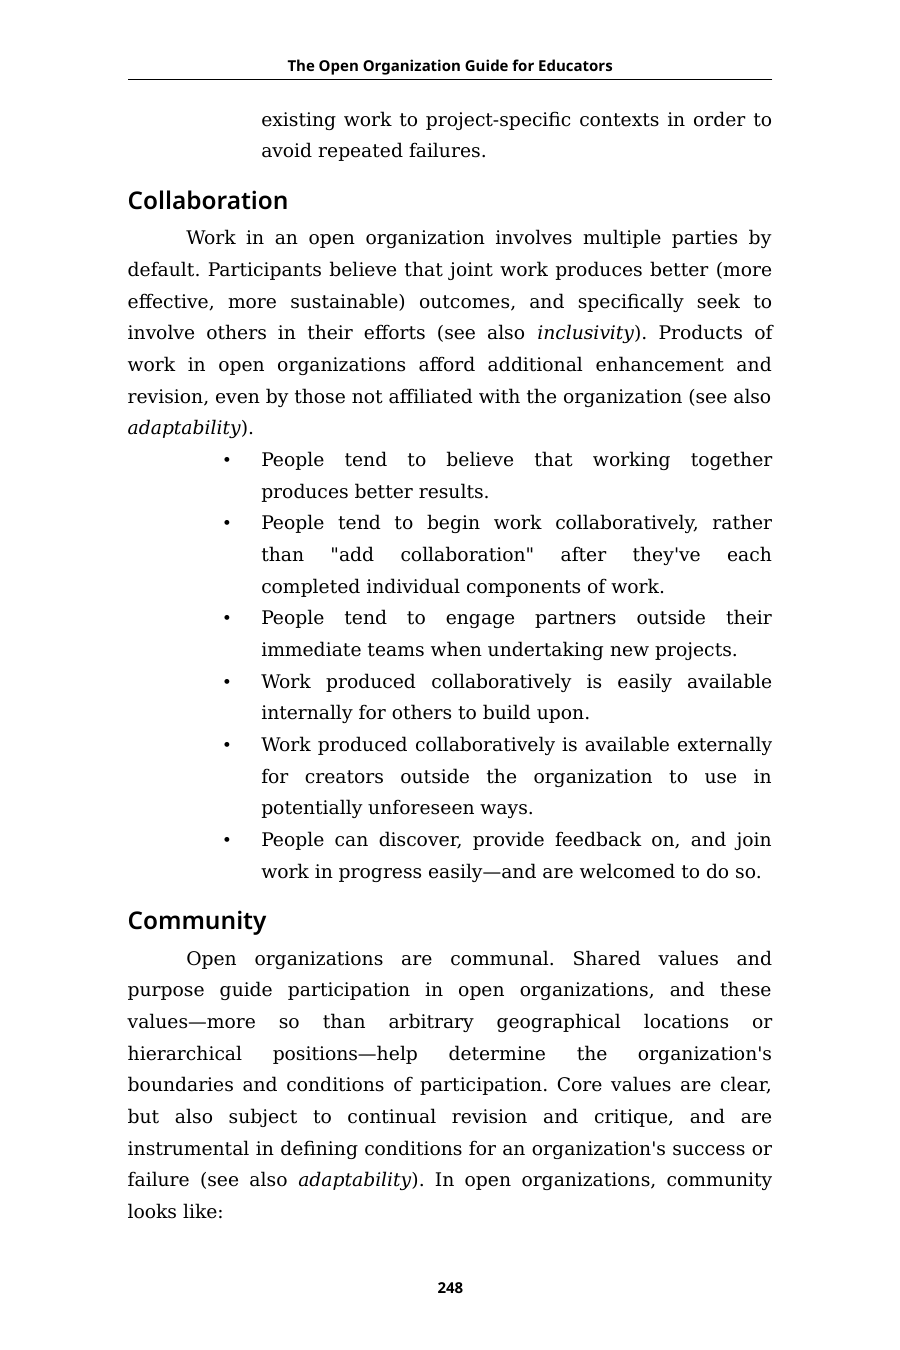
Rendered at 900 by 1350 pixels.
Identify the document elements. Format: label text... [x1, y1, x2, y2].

list People tend to believe that working together produces better results. [223, 449, 772, 503]
subtitle Community [127, 907, 772, 935]
list People tend to begin work collaboratively, rather than "add collaboration" after they've each completed individual components of work. [223, 512, 772, 598]
text Open organizations are communal. Shared values and purpose guide participation in open organizations, and these values—more so than arbitrary geographical locations or hierarchical positions—help determine the organization's boundaries and conditions of participation. Core values are clear, but also subject to continual revision and critique, and are instrumental in defining conditions for an organization's success or failure (see also adaptability). In open organizations, community looks like: [127, 948, 772, 1223]
subtitle Collaboration [127, 187, 772, 215]
text Work in an open organization involves multiple parties by default. Participants believe that joint work produces better (more effective, more sustainable) outcomes, and specifically seek to involve others in their efforts (see also inclusivity). Products of work in open organizations afford additional enhancement and revision, even by those not affiliated with the organization (see also adaptability). [127, 227, 772, 439]
list Work produced collaboratively is available externally for creators outside the organization to use in potentially unforeseen ways. [223, 734, 772, 819]
list Work produced collaboratively is easily available internally for others to build upon. [223, 671, 772, 724]
list People can discover, provide feedback on, and join work in progress easily—and are welcomed to do so. [223, 829, 772, 883]
list People tend to engage partners outside their immediate teams when undertaking new projects. [223, 607, 772, 661]
list existing work to project-specific contexts in order to avoid repeated failures. [223, 109, 772, 162]
